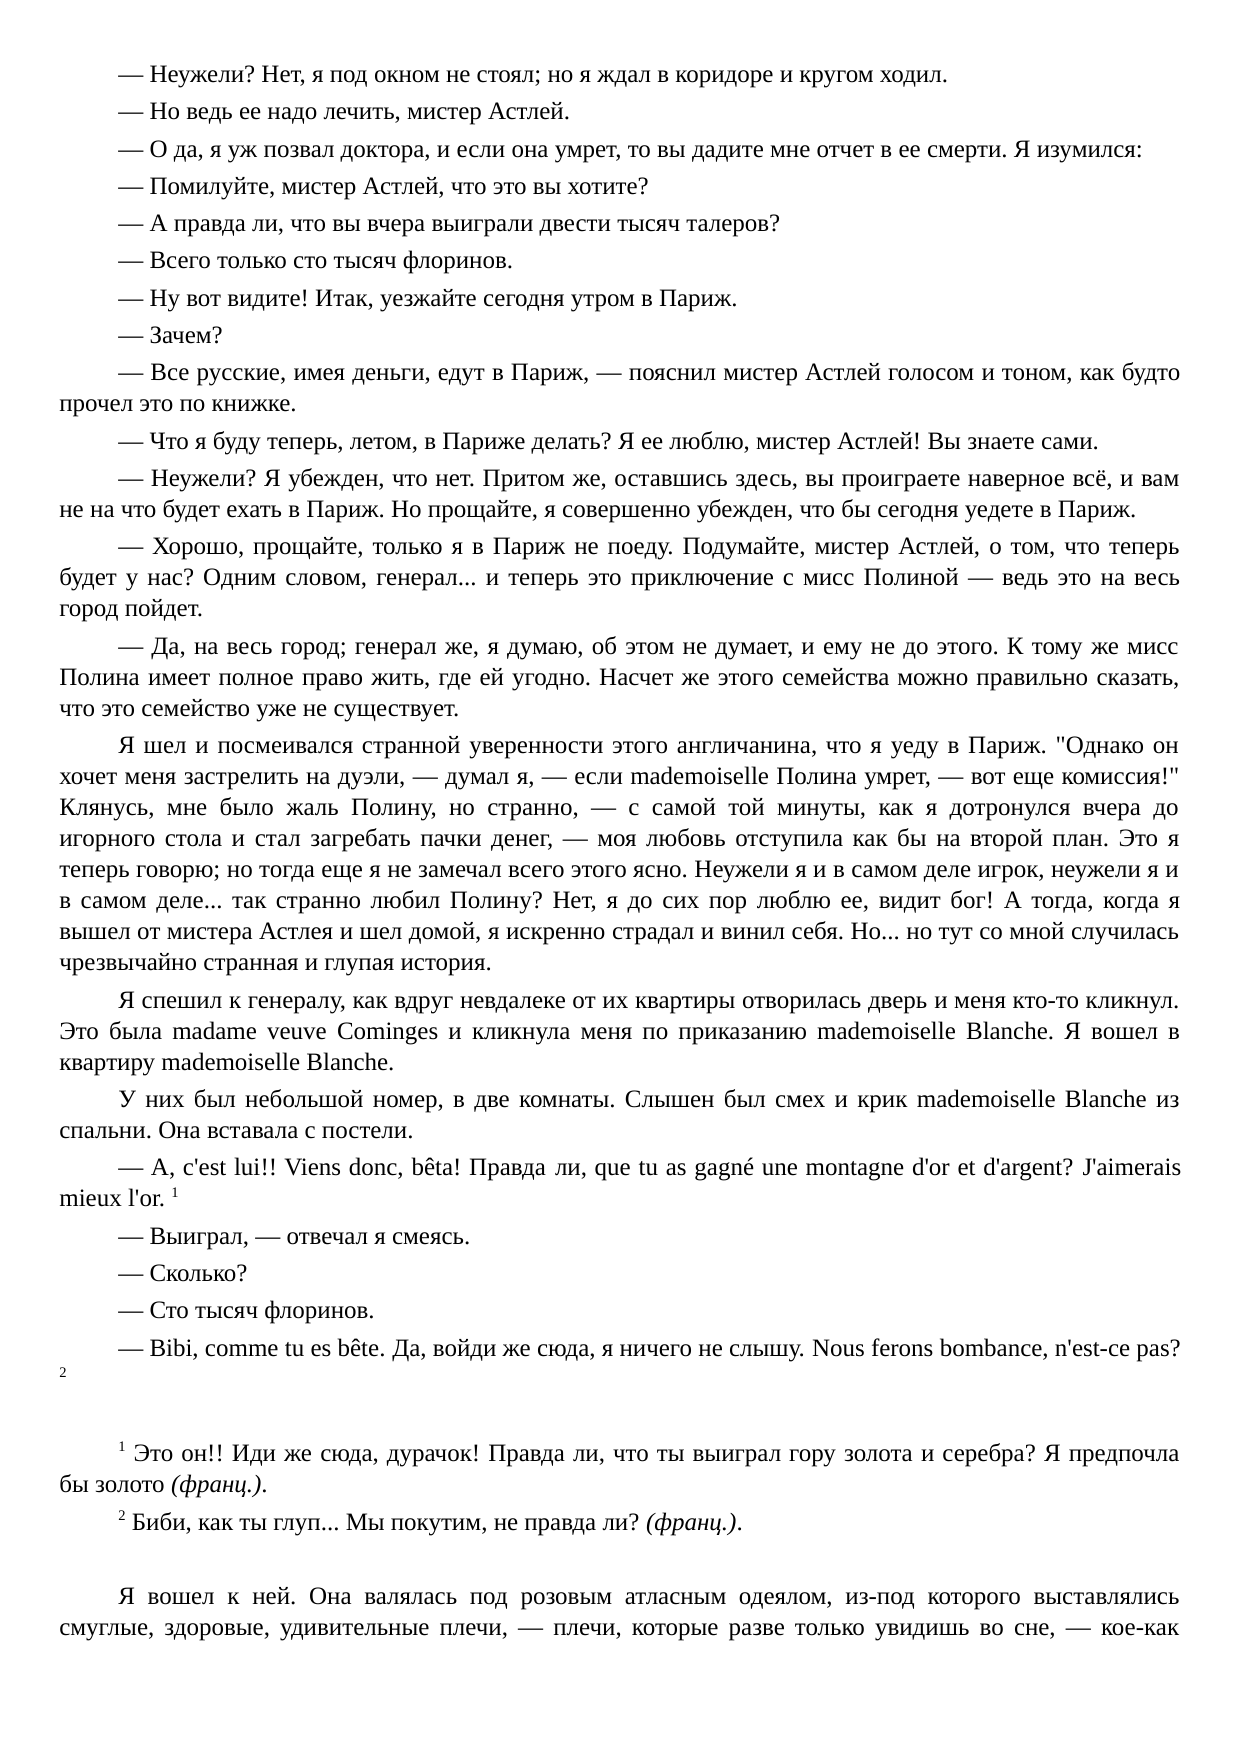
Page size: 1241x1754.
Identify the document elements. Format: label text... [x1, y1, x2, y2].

text — А, c'est lui!! Viens donc, bêta! Правда ли, que tu as gagné une montagne d'or et d'argent? J'aimerais mieux l'or. 1 [59, 1152, 1181, 1212]
text — Ну вот видите! Итак, уезжайте сегодня утром в Париж. [59, 283, 1181, 312]
text У них был небольшой номер, в две комнаты. Слышен был смех и крик mademoiselle Blanche из спальни. Она вставала с постели. [59, 1084, 1181, 1144]
text — О да, я уж позвал доктора, и если она умрет, то вы дадите мне отчет в ее смерти. Я изумился: [59, 134, 1181, 162]
text — Неужели? Нет, я под окном не стоял; но я ждал в коридоре и кругом ходил. [59, 59, 1181, 88]
text 1 Это он!! Иди же сюда, дурачок! Правда ли, что ты выиграл гору золота и серебра? Я предпочла бы золото (франц.). [59, 1438, 1181, 1498]
text Я спешил к генералу, как вдруг невдалеке от их квартиры отворилась дверь и меня кто-то кликнул. Это была madame veuve Cominges и кликнула меня по приказанию mademoiselle Blanche. Я вошел в квартиру mademoiselle Blanche. [59, 985, 1181, 1076]
text — Неужели? Я убежден, что нет. Притом же, оставшись здесь, вы проиграете наверное всё, и вам не на что будет ехать в Париж. Но прощайте, я совершенно убежден, что бы сегодня уедете в Париж. [59, 463, 1181, 523]
text — Хорошо, прощайте, только я в Париж не поеду. Подумайте, мистер Астлей, о том, что теперь будет у нас? Одним словом, генерал... и теперь это приключение с мисс Полиной — ведь это на весь город пойдет. [59, 531, 1181, 622]
text — Сто тысяч флоринов. [59, 1295, 1181, 1324]
text — Что я буду теперь, летом, в Париже делать? Я ее люблю, мистер Астлей! Вы знаете сами. [59, 426, 1181, 454]
text Я вошел к ней. Она валялась под розовым атласным одеялом, из-под которого выставлялись смуглые, здоровые, удивительные плечи, — плечи, которые разве только увидишь во сне, — кое-как [59, 1581, 1181, 1641]
text — Но ведь ее надо лечить, мистер Астлей. [59, 96, 1181, 125]
text Я шел и посмеивался странной уверенности этого англичанина, что я уеду в Париж. "Однако он хочет меня застрелить на дуэли, — думал я, — если mademoiselle Полина умрет, — вот еще комиссия!" Клянусь, мне было жаль Полину, но странно, — с самой той минуты, как я дотронулся вчера до игорного стола и стал загребать пачки денег, — моя любовь отступила как бы на второй план. Это я теперь говорю; но тогда еще я не замечал всего этого ясно. Неужели я и в самом деле игрок, неужели я и в самом деле... так странно любил Полину? Нет, я до сих пор люблю ее, видит бог! А тогда, когда я вышел от мистера Астлея и шел домой, я искренно страдал и винил себя. Но... но тут со мной случилась чрезвычайно странная и глупая история. [59, 730, 1181, 976]
text — Сколько? [59, 1258, 1181, 1287]
text — Зачем? [59, 320, 1181, 349]
text — Всего только сто тысяч флоринов. [59, 246, 1181, 274]
text — Все русские, имея деньги, едут в Париж, — пояснил мистер Астлей голосом и тоном, как будто прочел это по книжке. [59, 357, 1181, 417]
text — Bibi, comme tu es bête. Да, войди же сюда, я ничего не слышу. Nous ferons bombance, n'est-ce pas? 2 [59, 1333, 1181, 1392]
text — Помилуйте, мистер Астлей, что это вы хотите? [59, 171, 1181, 200]
text — Да, на весь город; генерал же, я думаю, об этом не думает, и ему не до этого. К тому же мисс Полина имеет полное право жить, где ей угодно. Насчет же этого семейства можно правильно сказать, что это семейство уже не существует. [59, 631, 1181, 722]
text 2 Биби, как ты глуп... Мы покутим, не правда ли? (франц.). [59, 1507, 1181, 1535]
text — Выиграл, — отвечал я смеясь. [59, 1221, 1181, 1249]
text — А правда ли, что вы вчера выиграли двести тысяч талеров? [59, 208, 1181, 237]
